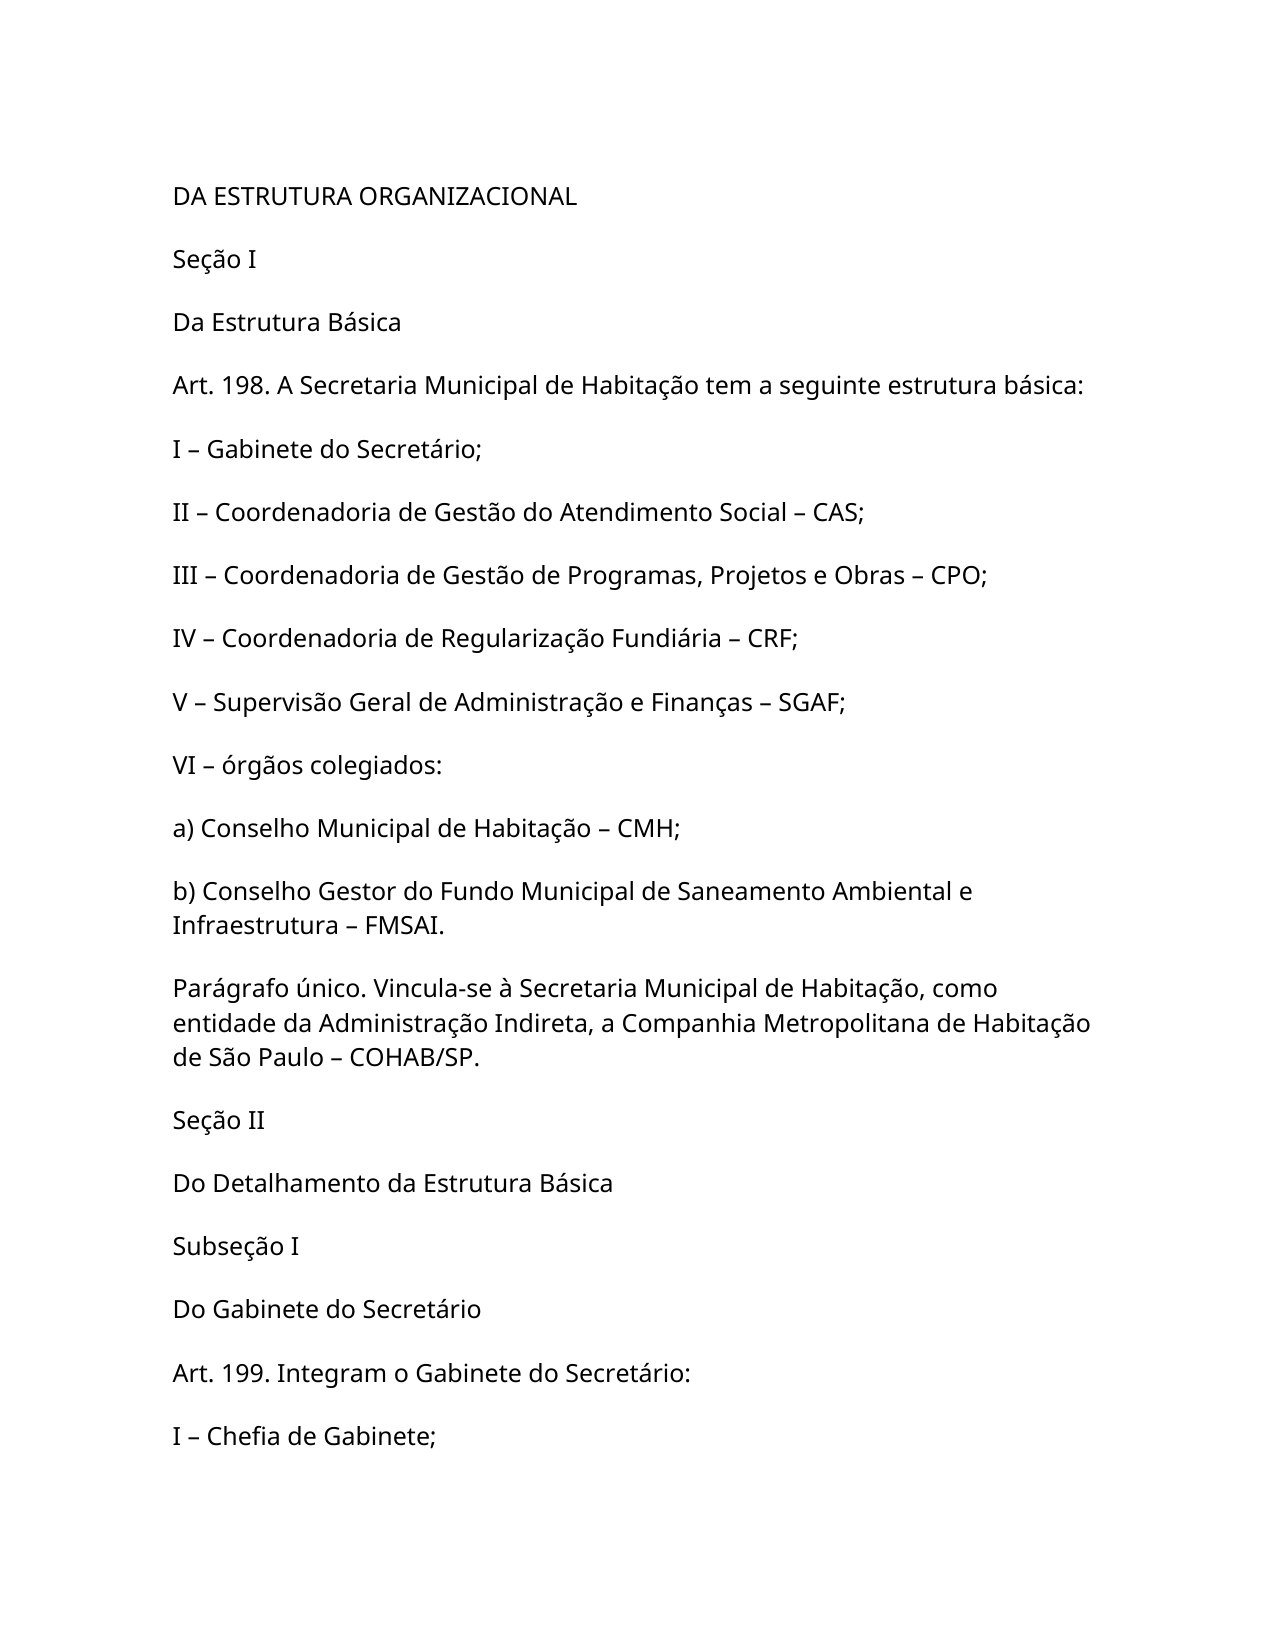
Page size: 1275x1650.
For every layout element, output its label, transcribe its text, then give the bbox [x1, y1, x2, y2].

table_header DA ESTRUTURA ORGANIZACIONAL Seção I Da Estrutura Básica Art. 198. A Secretaria Municipal de Habitação tem a seguinte estrutura básica: I – Gabinete do Secretário; II – Coordenadoria de Gestão do Atendimento Social – CAS; III – Coordenadoria de Gestão de Programas, Projetos e Obras – CPO; IV – Coordenadoria de Regularização Fundiária – CRF; V – Supervisão Geral de Administração e Finanças – SGAF; VI – órgãos colegiados: a) Conselho Municipal de Habitação – CMH; b) Conselho Gestor do Fundo Municipal de Saneamento Ambiental e Infraestrutura – FMSAI. Parágrafo único. Vincula-se à Secretaria Municipal de Habitação, como entidade da Administração Indireta, a Companhia Metropolitana de Habitação de São Paulo – COHAB/SP. Seção II Do Detalhamento da Estrutura Básica Subseção I Do Gabinete do Secretário Art. 199. Integram o Gabinete do Secretário: I – Chefia de Gabinete; [171, 148, 1104, 1483]
